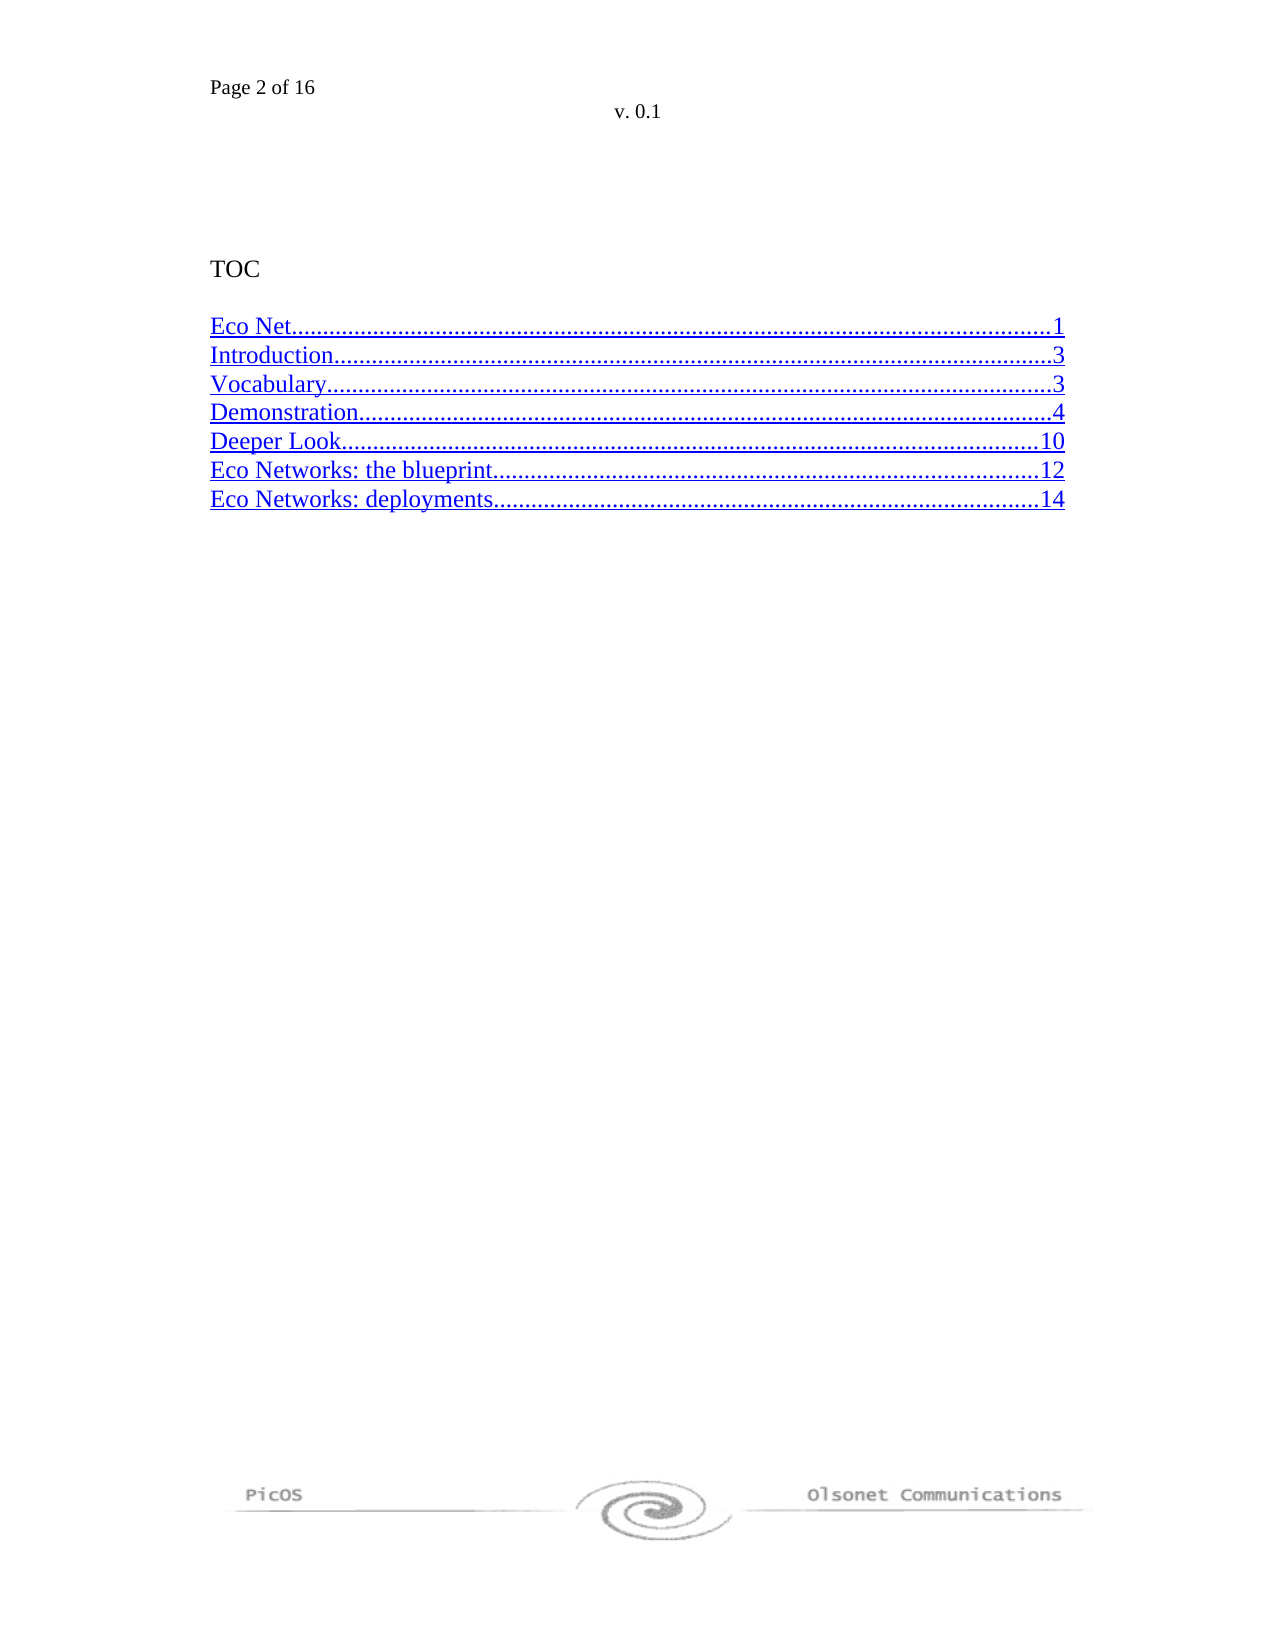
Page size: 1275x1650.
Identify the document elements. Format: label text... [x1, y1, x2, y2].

text Demonstration 4 [210, 397, 1065, 422]
text Eco Net 1 [210, 311, 1065, 336]
picture [226, 1464, 1094, 1566]
text Eco Networks: the blueprint 12 [210, 455, 1065, 480]
text Deeper Look 10 [210, 426, 1065, 451]
text TOC [210, 254, 1065, 282]
text Vocabulary 3 [210, 369, 1065, 394]
text Introduction 3 [210, 340, 1065, 365]
text Eco Networks: deployments 14 [210, 484, 1065, 509]
